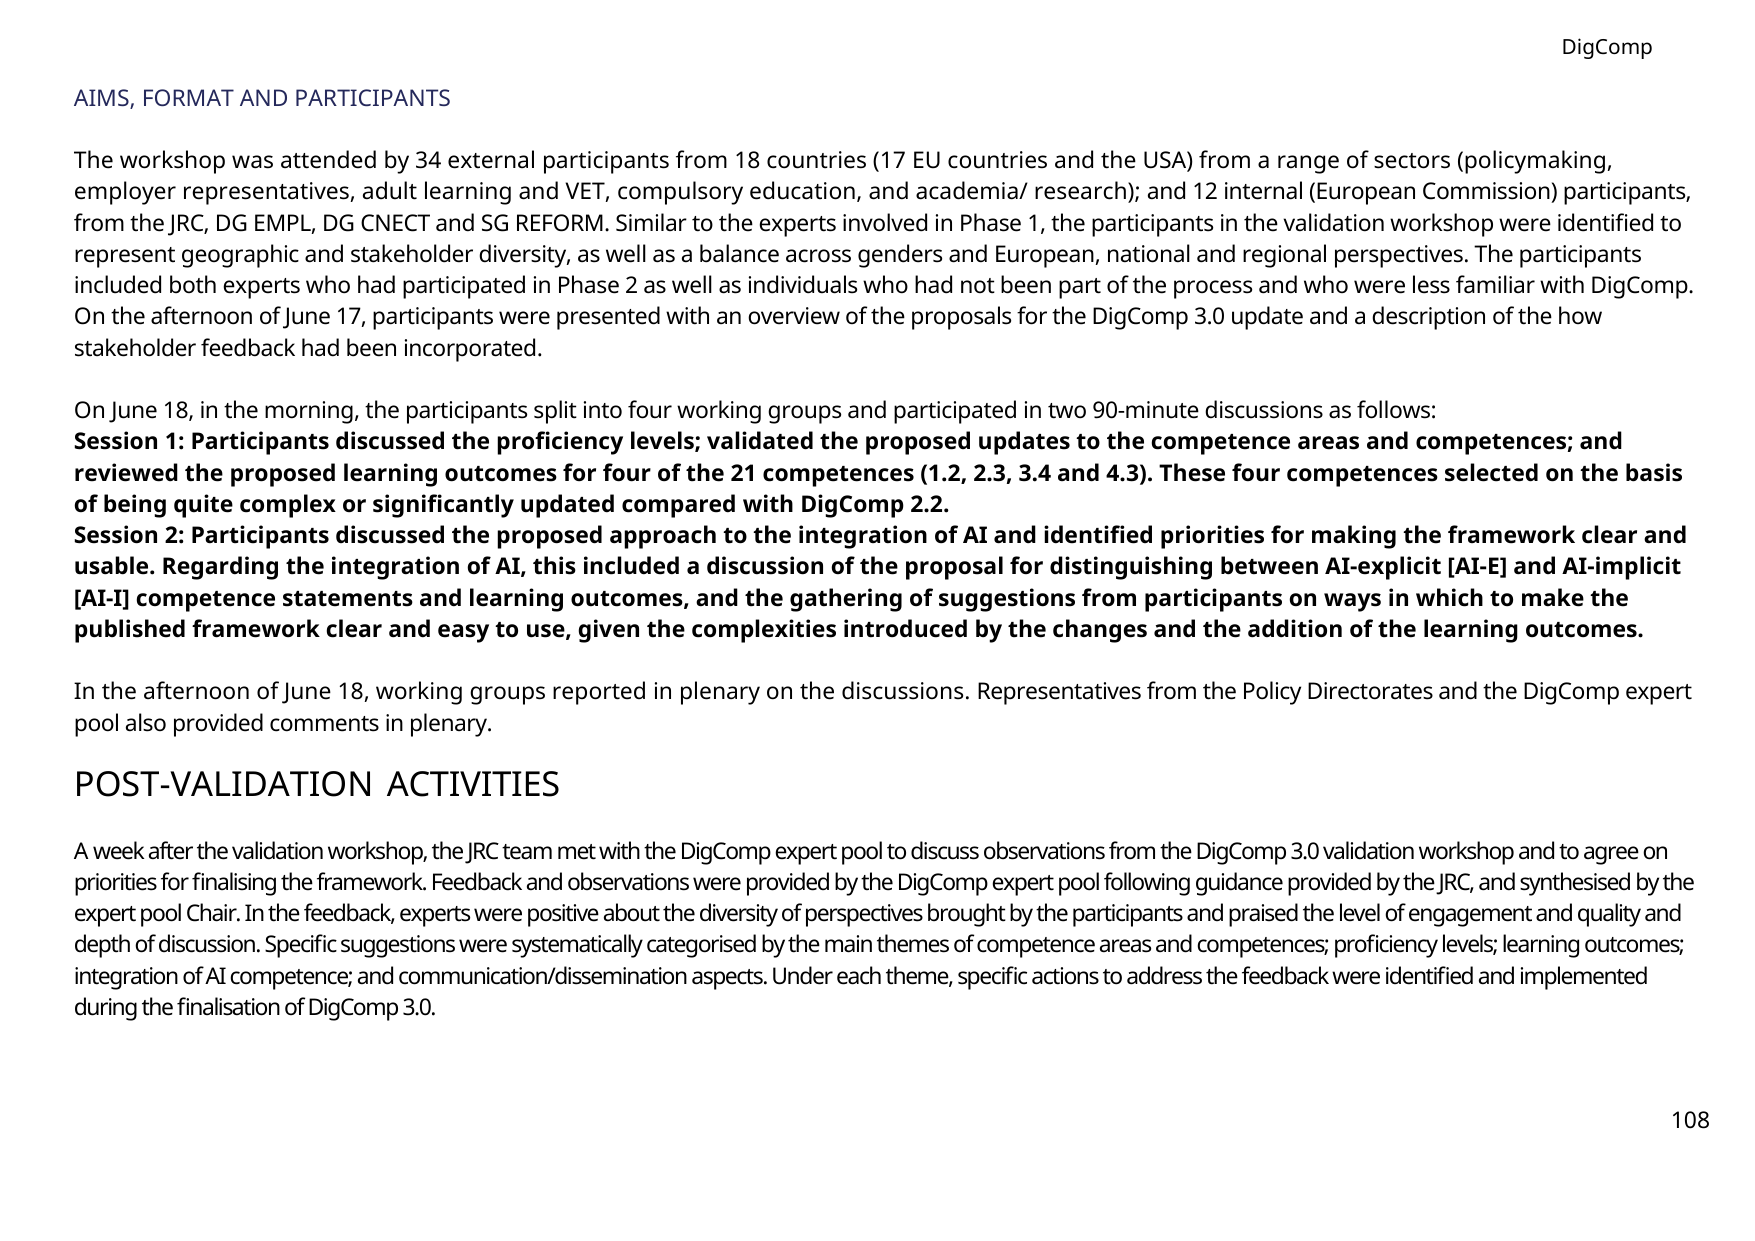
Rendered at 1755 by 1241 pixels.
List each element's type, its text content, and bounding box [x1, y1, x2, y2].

text On June 18, in the morning, the participants split into four working groups and participated in two 90-minute discussions as follows: [74, 394, 1710, 425]
text Session 2: Participants discussed the proposed approach to the integration of AI and identified priorities for making the framework clear and usable. Regarding the integration of AI, this included a discussion of the proposal for distinguishing between AI-explicit [AI-E] and AI-implicit [AI-I] competence statements and learning outcomes, and the gathering of suggestions from participants on ways in which to make the published framework clear and easy to use, given the complexities introduced by the changes and the addition of the learning outcomes. [74, 519, 1710, 644]
text AIMS, FORMAT AND PARTICIPANTS [74, 82, 1710, 113]
text On the afternoon of June 17, participants were presented with an overview of the proposals for the DigComp 3.0 update and a description of the how stakeholder feedback had been incorporated. [74, 300, 1710, 363]
text A week after the validation workshop, the JRC team met with the DigComp expert pool to discuss observations from the DigComp 3.0 validation workshop and to agree on priorities for finalising the framework. Feedback and observations were provided by the DigComp expert pool following guidance provided by the JRC, and synthesised by the expert pool Chair. In the feedback, experts were positive about the diversity of perspectives brought by the participants and praised the level of engagement and quality and depth of discussion. Specific suggestions were systematically categorised by the main themes of competence areas and competences; proficiency levels; learning outcomes; integration of AI competence; and communication/dissemination aspects. Under each theme, specific actions to address the feedback were identified and implemented during the finalisation of DigComp 3.0. [74, 835, 1710, 1022]
text Session 1: Participants discussed the proficiency levels; validated the proposed updates to the competence areas and competences; and reviewed the proposed learning outcomes for four of the 21 competences (1.2, 2.3, 3.4 and 4.3). These four competences selected on the basis of being quite complex or significantly updated compared with DigComp 2.2. [74, 425, 1710, 519]
subtitle POST-VALIDATION ACTIVITIES [74, 769, 1710, 803]
text In the afternoon of June 18, working groups reported in plenary on the discussions. Representatives from the Policy Directorates and the DigComp expert pool also provided comments in plenary. [74, 675, 1710, 738]
text The workshop was attended by 34 external participants from 18 countries (17 EU countries and the USA) from a range of sectors (policymaking, employer representatives, adult learning and VET, compulsory education, and academia/ research); and 12 internal (European Commission) participants, from the JRC, DG EMPL, DG CNECT and SG REFORM. Similar to the experts involved in Phase 1, the participants in the validation workshop were identified to represent geographic and stakeholder diversity, as well as a balance across genders and European, national and regional perspectives. The participants included both experts who had participated in Phase 2 as well as individuals who had not been part of the process and who were less familiar with DigComp. [74, 144, 1710, 300]
